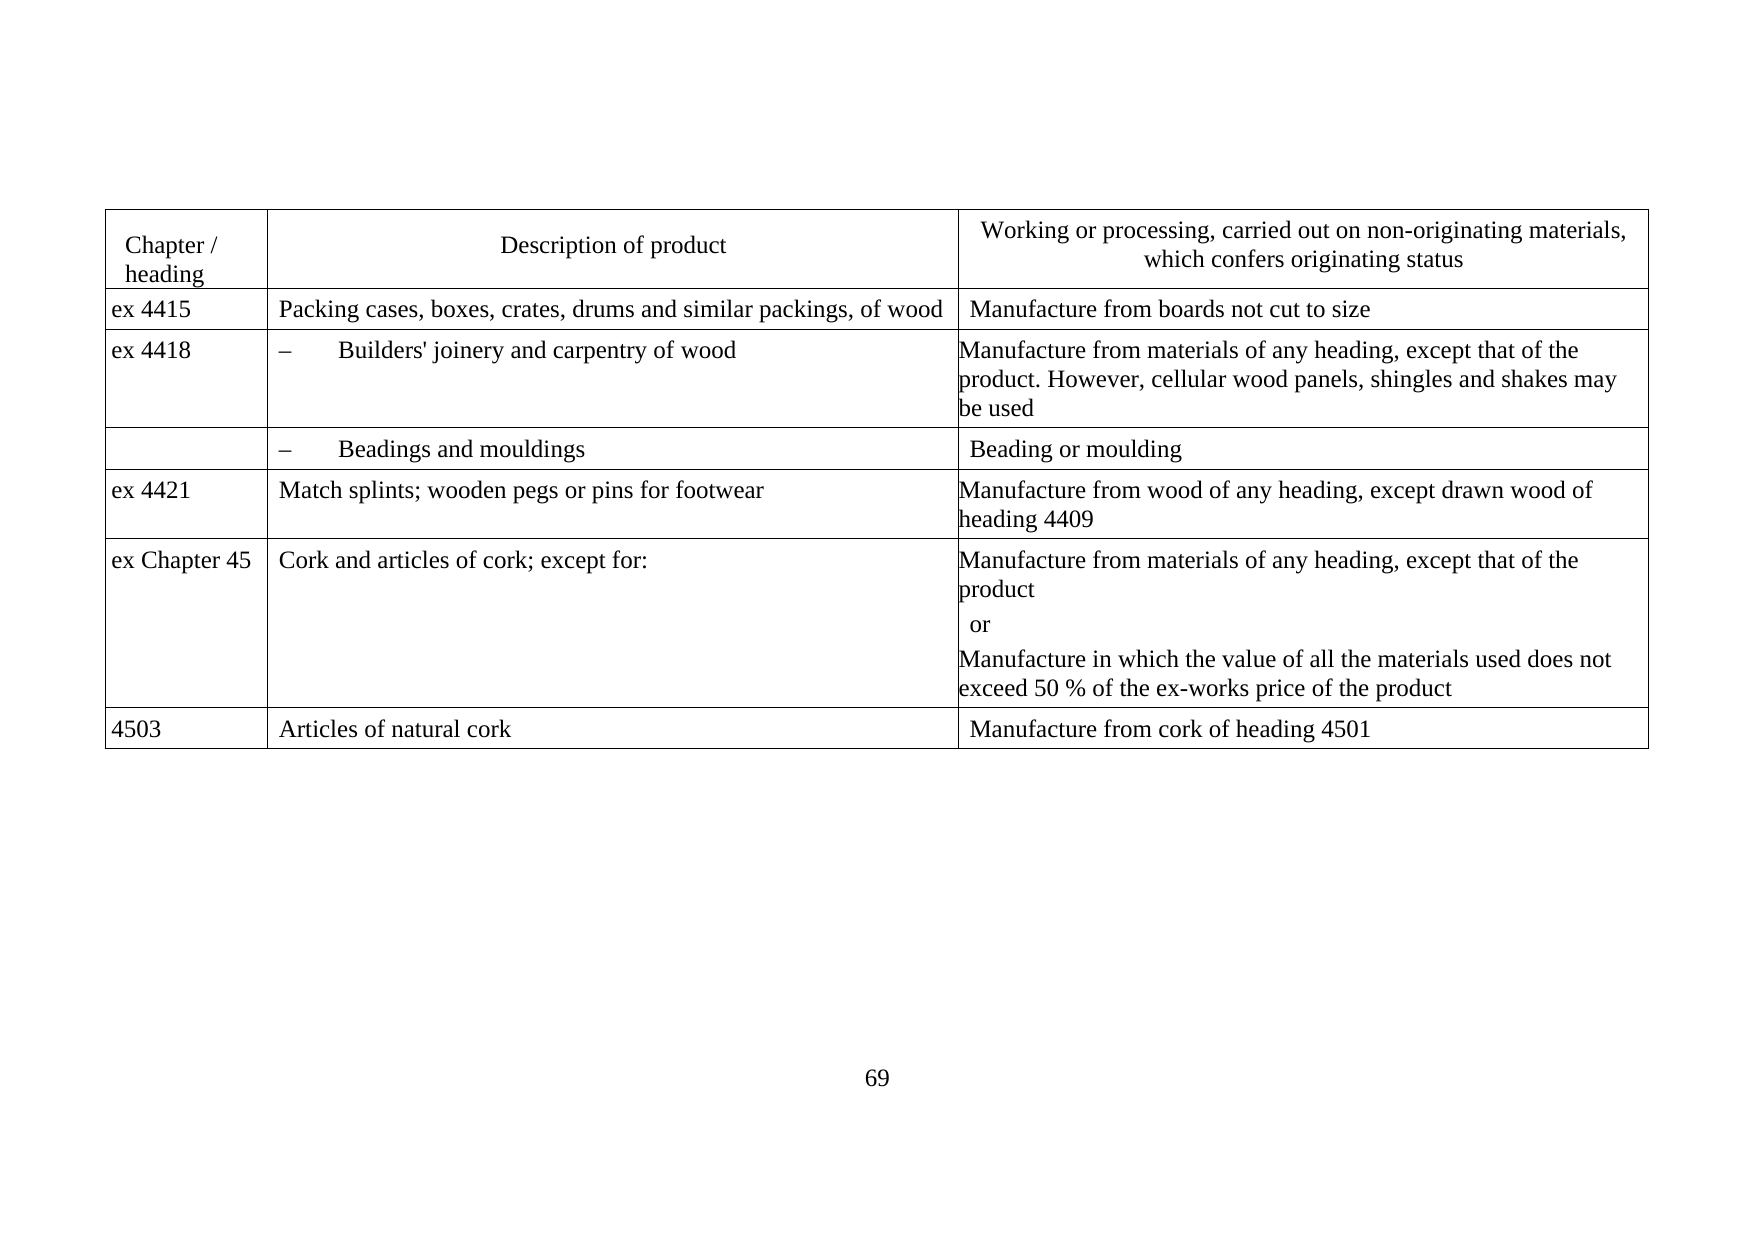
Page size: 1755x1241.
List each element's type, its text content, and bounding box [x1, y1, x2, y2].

table_cell Manufacture from materials of any heading, except that of the product or Manufacture in which the value of all the materials used does not exceed 50 % of the ex-works price of the product [959, 539, 1648, 707]
table_cell Manufacture from cork of heading 4501 [959, 708, 1648, 748]
table_cell [106, 428, 267, 468]
table_cell ex 4415 [106, 289, 267, 329]
table_cell ex 4418 [106, 330, 267, 427]
table_header Description of product [268, 210, 958, 287]
table_cell ex 4421 [106, 470, 267, 538]
table_cell Manufacture from wood of any heading, except drawn wood of heading 4409 [959, 470, 1648, 538]
table_cell Beading or moulding [959, 428, 1648, 468]
table_header Working or processing, carried out on non-originating materials, which confers originating status [959, 210, 1648, 287]
table_cell Articles of natural cork [268, 708, 958, 748]
table_cell Cork and articles of cork; except for: [268, 539, 958, 707]
table_cell Match splints; wooden pegs or pins for footwear [268, 470, 958, 538]
table_cell ex Chapter 45 [106, 539, 267, 707]
table_header Chapter / heading [106, 210, 267, 287]
table_cell Manufacture from boards not cut to size [959, 289, 1648, 329]
table_cell – Builders' joinery and carpentry of wood [268, 330, 958, 427]
table_cell – Beadings and mouldings [268, 428, 958, 468]
table_cell Packing cases, boxes, crates, drums and similar packings, of wood [268, 289, 958, 329]
table_cell 4503 [106, 708, 267, 748]
table_cell Manufacture from materials of any heading, except that of the product. However, cellular wood panels, shingles and shakes may be used [959, 330, 1648, 427]
